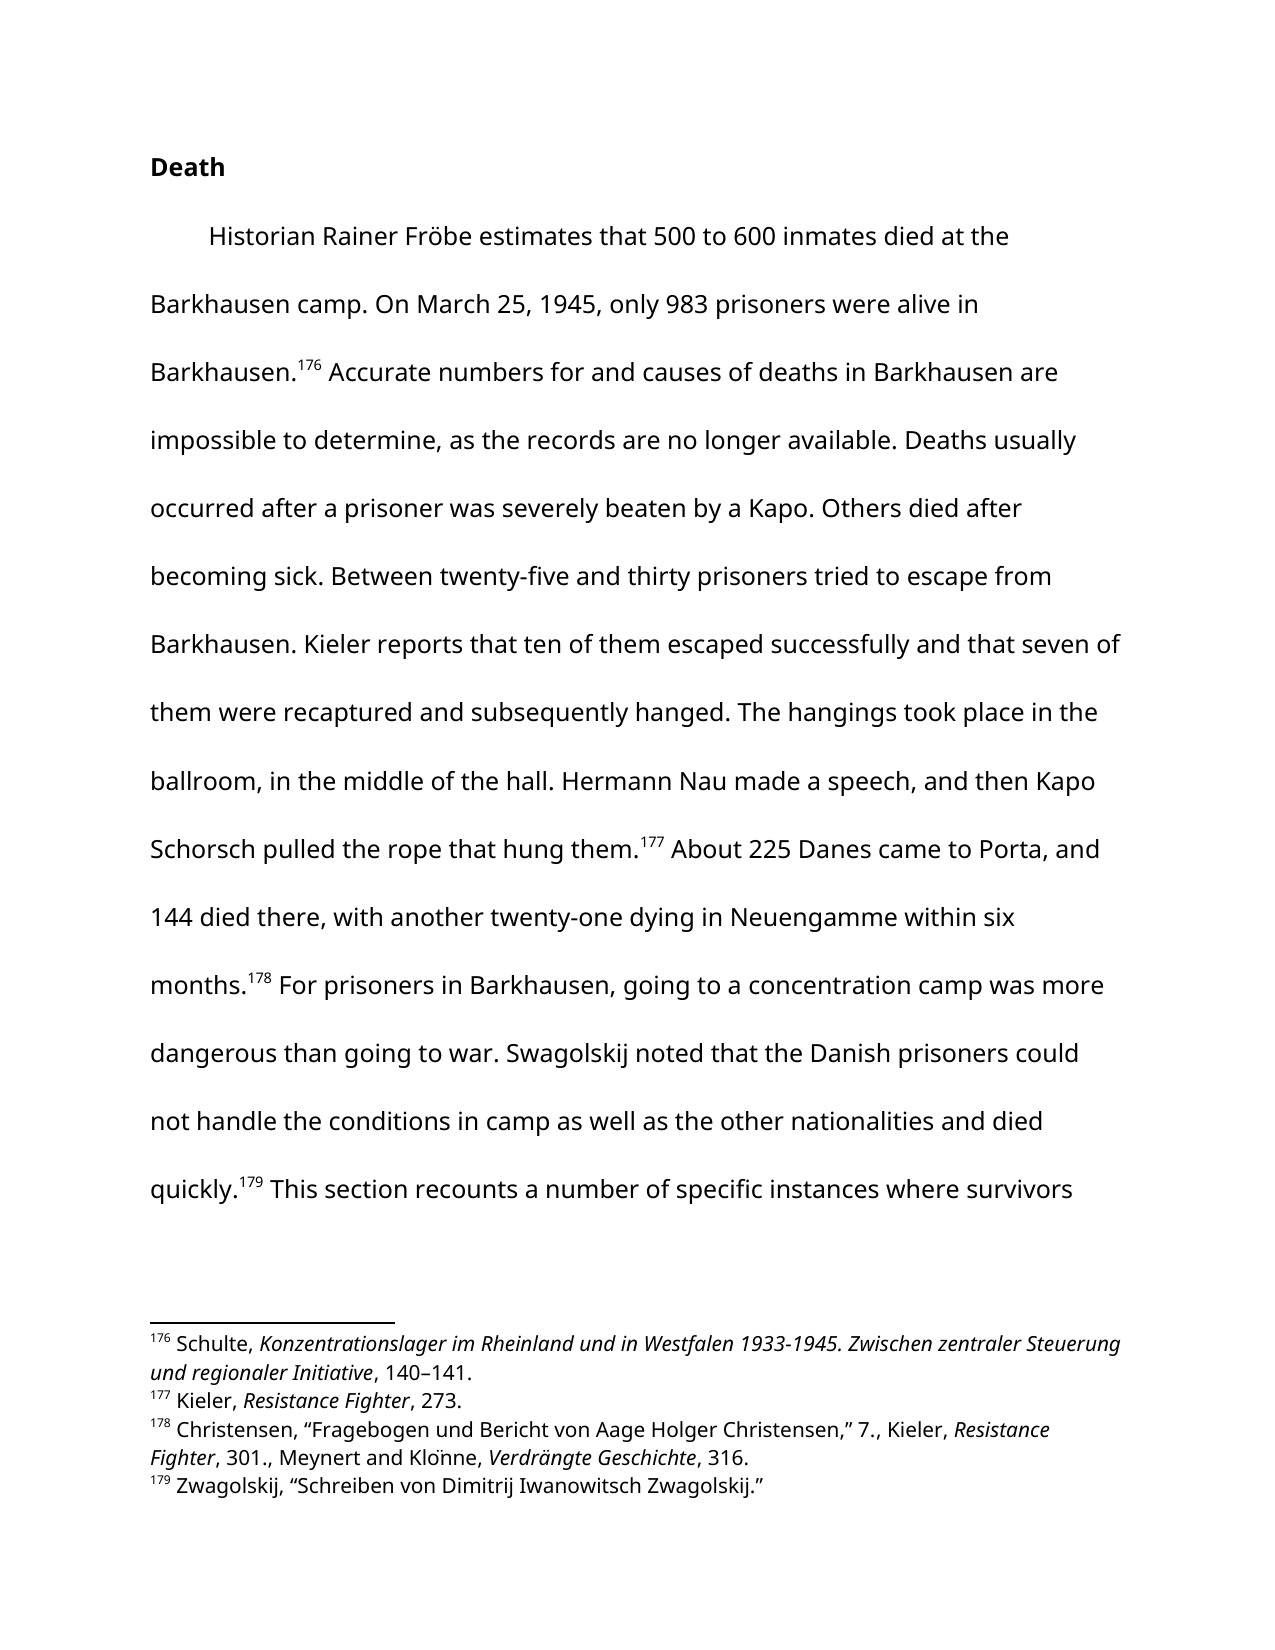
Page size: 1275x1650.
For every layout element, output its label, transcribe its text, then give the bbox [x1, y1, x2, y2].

text Zwagolskij, “Schreiben von Dimitrij Iwanowitsch Zwagolskij.” [150, 1472, 1125, 1500]
text Kieler, Resistance Fighter, 273. [150, 1386, 1125, 1415]
text Historian Rainer Fröbe estimates that 500 to 600 inmates died at the Barkhausen camp. On March 25, 1945, only 983 prisoners were alive in Barkhausen. Accurate numbers for and causes of deaths in Barkhausen are impossible to determine, as the records are no longer available. Deaths usually occurred after a prisoner was severely beaten by a Kapo. Others died after becoming sick. Between twenty-five and thirty prisoners tried to escape from Barkhausen. Kieler reports that ten of them escaped successfully and that seven of them were recaptured and subsequently hanged. The hangings took place in the ballroom, in the middle of the hall. Hermann Nau made a speech, and then Kapo Schorsch pulled the rope that hung them. About 225 Danes came to Porta, and 144 died there, with another twenty-one dying in Neuengamme within six months. For prisoners in Barkhausen, going to a concentration camp was more dangerous than going to war. Swagolskij noted that the Danish prisoners could not handle the conditions in camp as well as the other nationalities and died quickly. This section recounts a number of specific instances where survivors [150, 218, 1125, 1206]
text Death [150, 150, 1125, 184]
text Christensen, “Fragebogen und Bericht von Aage Holger Christensen,” 7., Kieler, Resistance Fighter, 301., Meynert and Klönne, Verdrängte Geschichte, 316. [150, 1415, 1125, 1472]
text Schulte, Konzentrationslager im Rheinland und in Westfalen 1933-1945. Zwischen zentraler Steuerung und regionaler Initiative, 140–141. [150, 1329, 1125, 1386]
